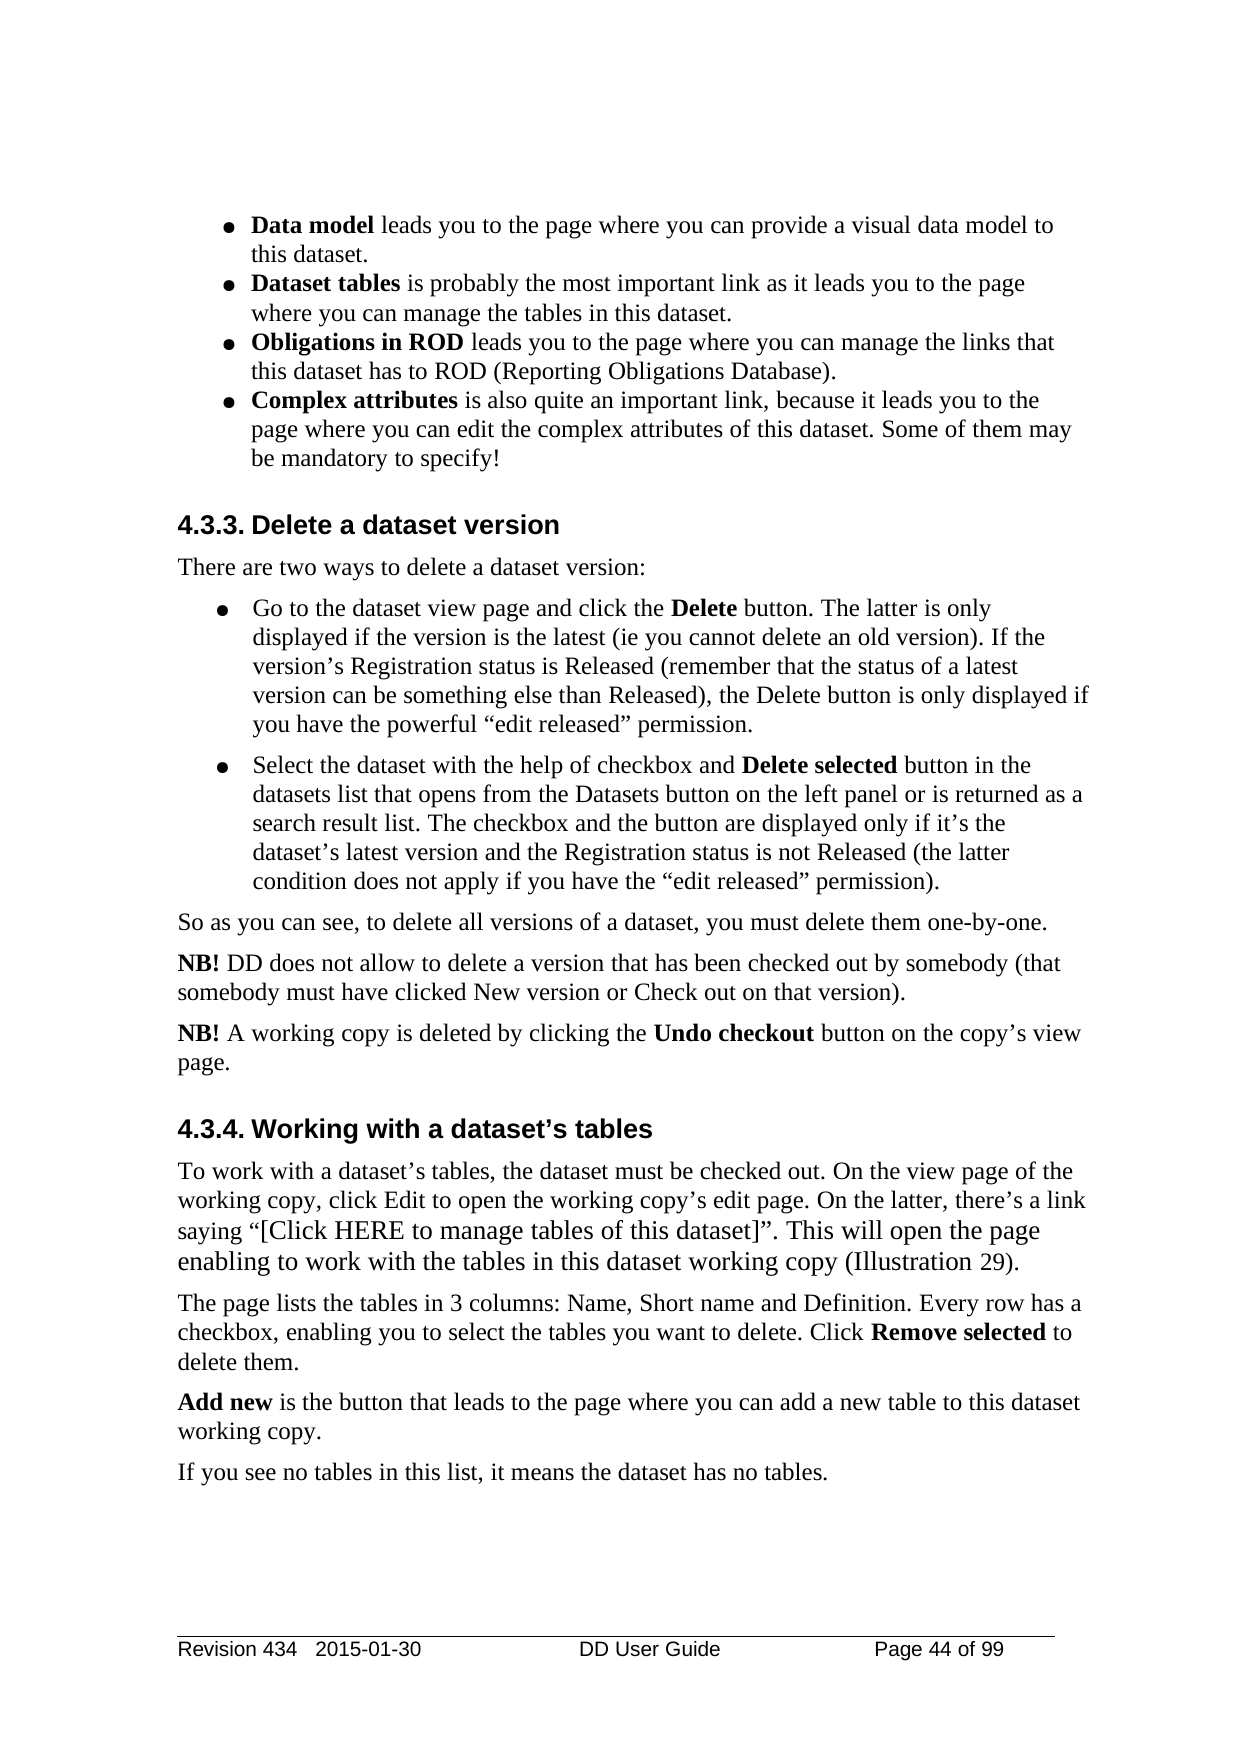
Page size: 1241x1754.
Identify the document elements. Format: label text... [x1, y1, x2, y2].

list Go to the dataset view page and click the Delete button. The latter is only displayed if the version is the latest (ie you cannot delete an old version). If the version’s Registration status is Released (remember that the status of a latest version can be something else than Released), the Delete button is only displayed if you have the powerful “edit released” permission. [215, 593, 1092, 738]
text NB! DD does not allow to delete a version that has been checked out by somebody (that somebody must have clicked New version or Check out on that version). [177, 948, 1092, 1006]
text The page lists the tables in 3 columns: Name, Short name and Definition. Every row has a checkbox, enabling you to select the tables you want to delete. Click Remove selected to delete them. [177, 1288, 1092, 1375]
subtitle Working with a dataset’s tables [177, 1113, 1092, 1144]
text If you see no tables in this list, it means the dataset has no tables. [177, 1457, 1092, 1486]
text NB! A working copy is deleted by clicking the Undo checkout button on the copy’s view page. [177, 1018, 1092, 1076]
subtitle Delete a dataset version [177, 508, 1092, 539]
text There are two ways to delete a dataset version: [177, 552, 1092, 581]
list Data model leads you to the page where you can provide a visual data model to this dataset. [221, 210, 1092, 268]
list Obligations in ROD leads you to the page where you can manage the links that this dataset has to ROD (Reporting Obligations Database). [221, 326, 1092, 384]
text So as you can see, to delete all versions of a dataset, you must delete them one-by-one. [177, 907, 1092, 936]
list Select the dataset with the help of checkbox and Delete selected button in the datasets list that opens from the Datasets button on the left panel or is returned as a search result list. The checkbox and the button are displayed only if it’s the dataset’s latest version and the Registration status is not Released (the latter condition does not apply if you have the “edit released” permission). [215, 750, 1092, 895]
text Add new is the button that leads to the page where you can add a new table to this dataset working copy. [177, 1387, 1092, 1445]
text To work with a dataset’s tables, the dataset must be checked out. On the view page of the working copy, click Edit to open the working copy’s edit page. On the latter, there’s a link saying “[Click HERE to manage tables of this dataset]”. This will open the page enabling to work with the tables in this dataset working copy (Illustration 29). [177, 1156, 1092, 1276]
list Complex attributes is also quite an important link, because it leads you to the page where you can edit the complex attributes of this dataset. Some of them may be mandatory to specify! [221, 384, 1092, 472]
list Dataset tables is probably the most important link as it leads you to the page where you can manage the tables in this dataset. [221, 268, 1092, 326]
